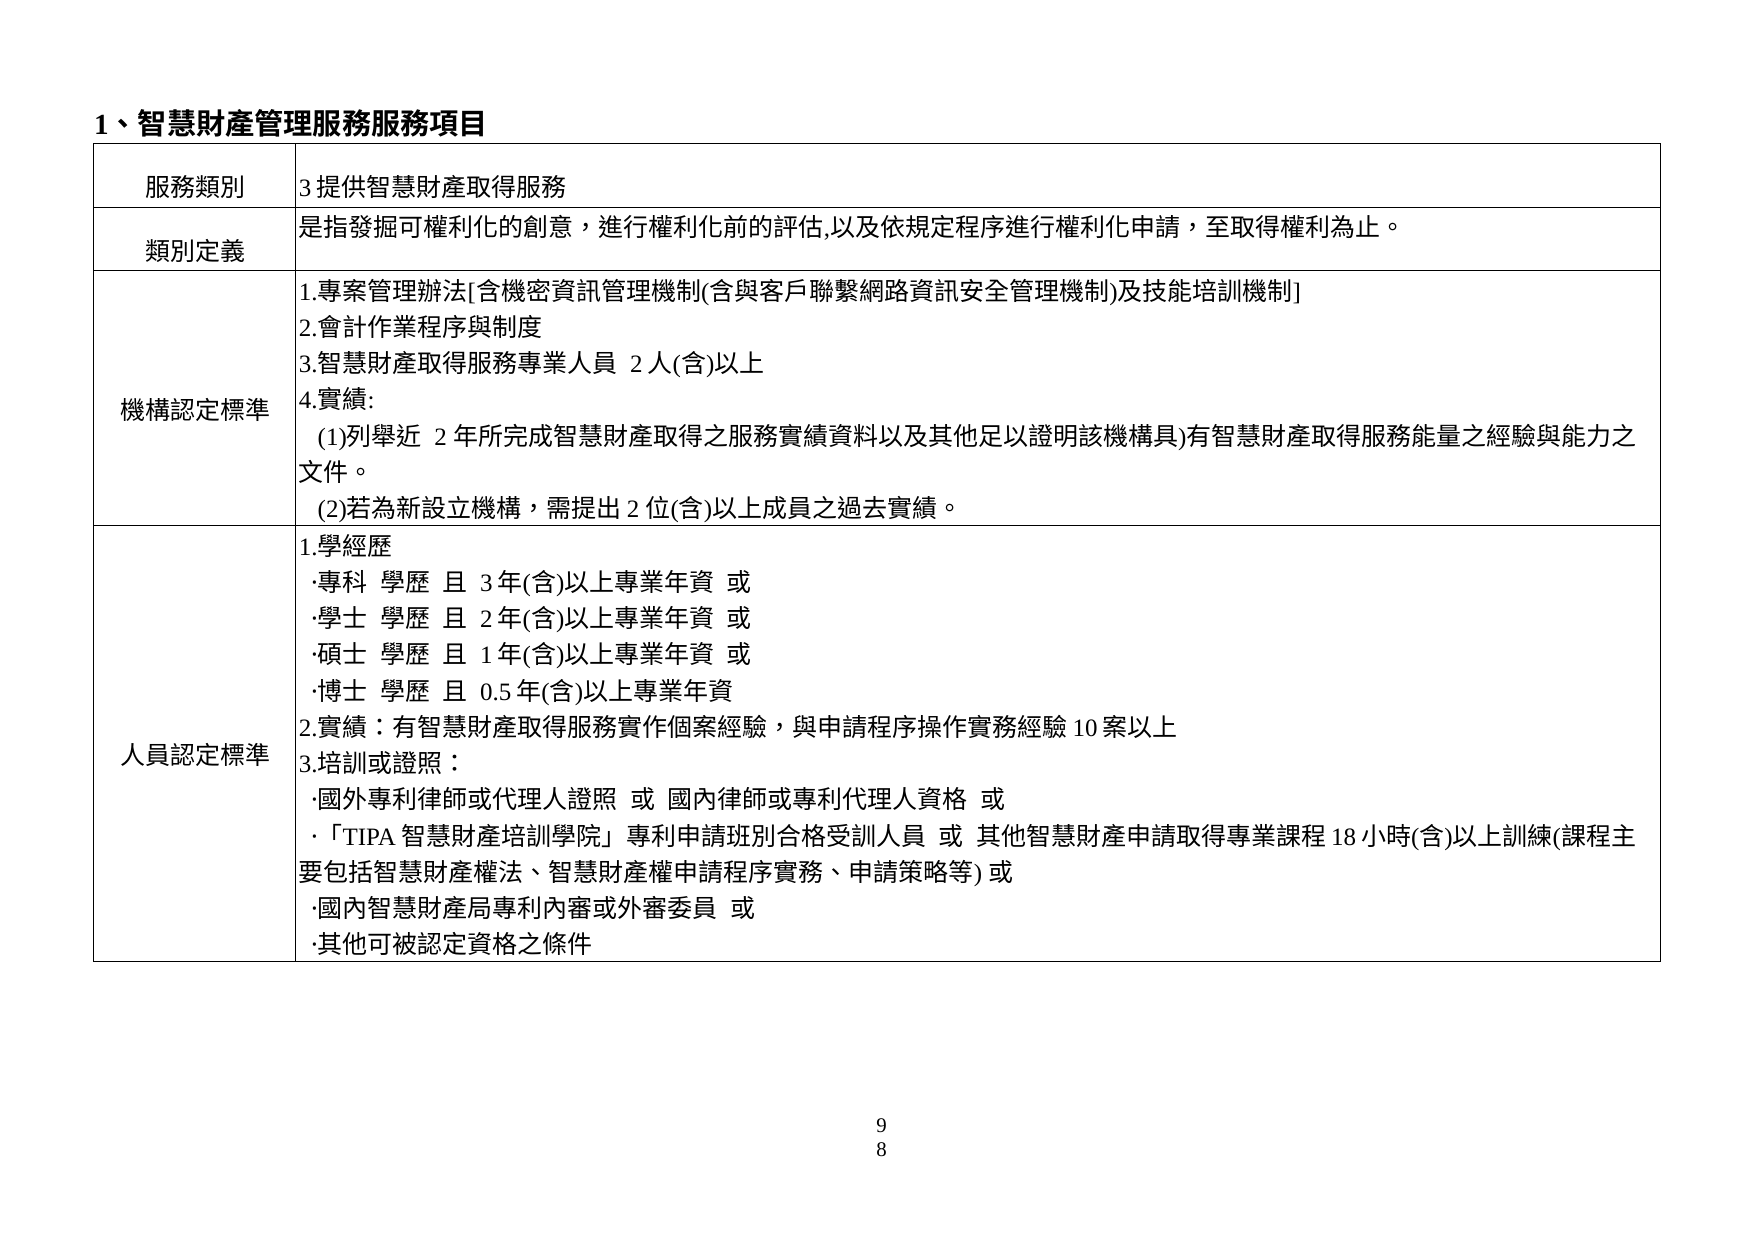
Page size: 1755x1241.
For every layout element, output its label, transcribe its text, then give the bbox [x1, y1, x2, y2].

table_cell 1.專案管理辦法[含機密資訊管理機制(含與客戶聯繫網路資訊安全管理機制)及技能培訓機制] 2.會計作業程序與制度 3.智慧財產取得服務專業人員 2人(含)以上 4.實績: (1)列舉近 2 年所完成智慧財產取得之服務實績資料以及其他足以證明該機構具)有智慧財產取得服務能量之經驗與能力之文件。 (2)若為新設立機構，需提出2 位(含)以上成員之過去實績。 [296, 271, 1660, 525]
text 1、智慧財產管理服務服務項目 [94, 101, 1660, 143]
table_cell 機構認定標準 [94, 271, 295, 525]
table_header 3提供智慧財產取得服務 [296, 144, 1660, 207]
table_cell 1.學經歷 ․專科 學歷 且 3年(含)以上專業年資 或 ․學士 學歷 且 2年(含)以上專業年資 或 ․碩士 學歷 且 1年(含)以上專業年資 或 ․博士 學歷 且 0.5年(含)以上專業年資 2.實績：有智慧財產取得服務實作個案經驗，與申請程序操作實務經驗10案以上 3.培訓或證照： ․國外專利律師或代理人證照 或 國內律師或專利代理人資格 或 ․「TIPA智慧財產培訓學院」專利申請班別合格受訓人員 或 其他智慧財產申請取得專業課程18小時(含)以上訓練(課程主要包括智慧財產權法、智慧財產權申請程序實務、申請策略等) 或 ․國內智慧財產局專利內審或外審委員 或 ․其他可被認定資格之條件 [296, 526, 1660, 961]
table_cell 類別定義 [94, 208, 295, 270]
table_cell 是指發掘可權利化的創意，進行權利化前的評估,以及依規定程序進行權利化申請，至取得權利為止。 [296, 208, 1660, 270]
table_cell 人員認定標準 [94, 526, 295, 961]
table_header 服務類別 [94, 144, 295, 207]
